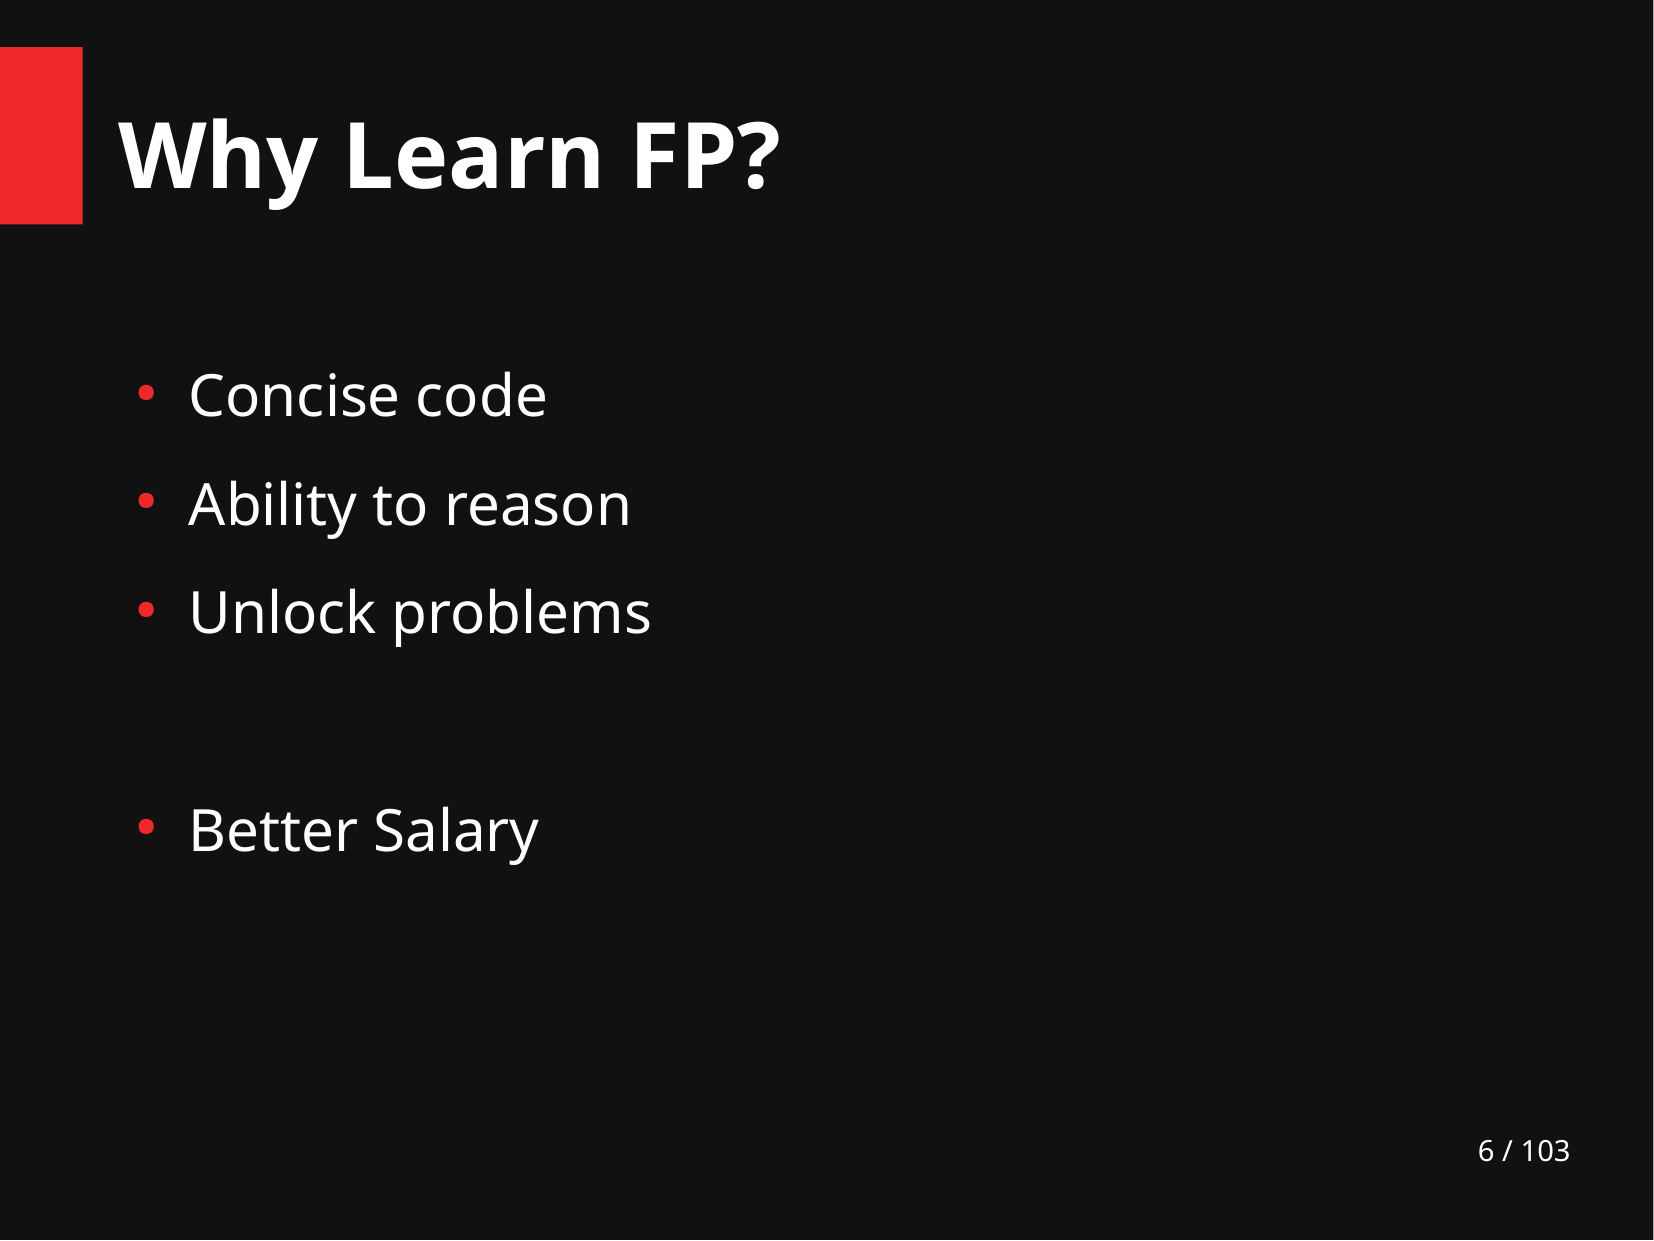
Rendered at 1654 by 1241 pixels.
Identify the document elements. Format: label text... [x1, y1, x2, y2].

title Why Learn FP? [118, 49, 1571, 257]
list Concise code Ability to reason Unlock problems Better Salary [118, 354, 1536, 1074]
